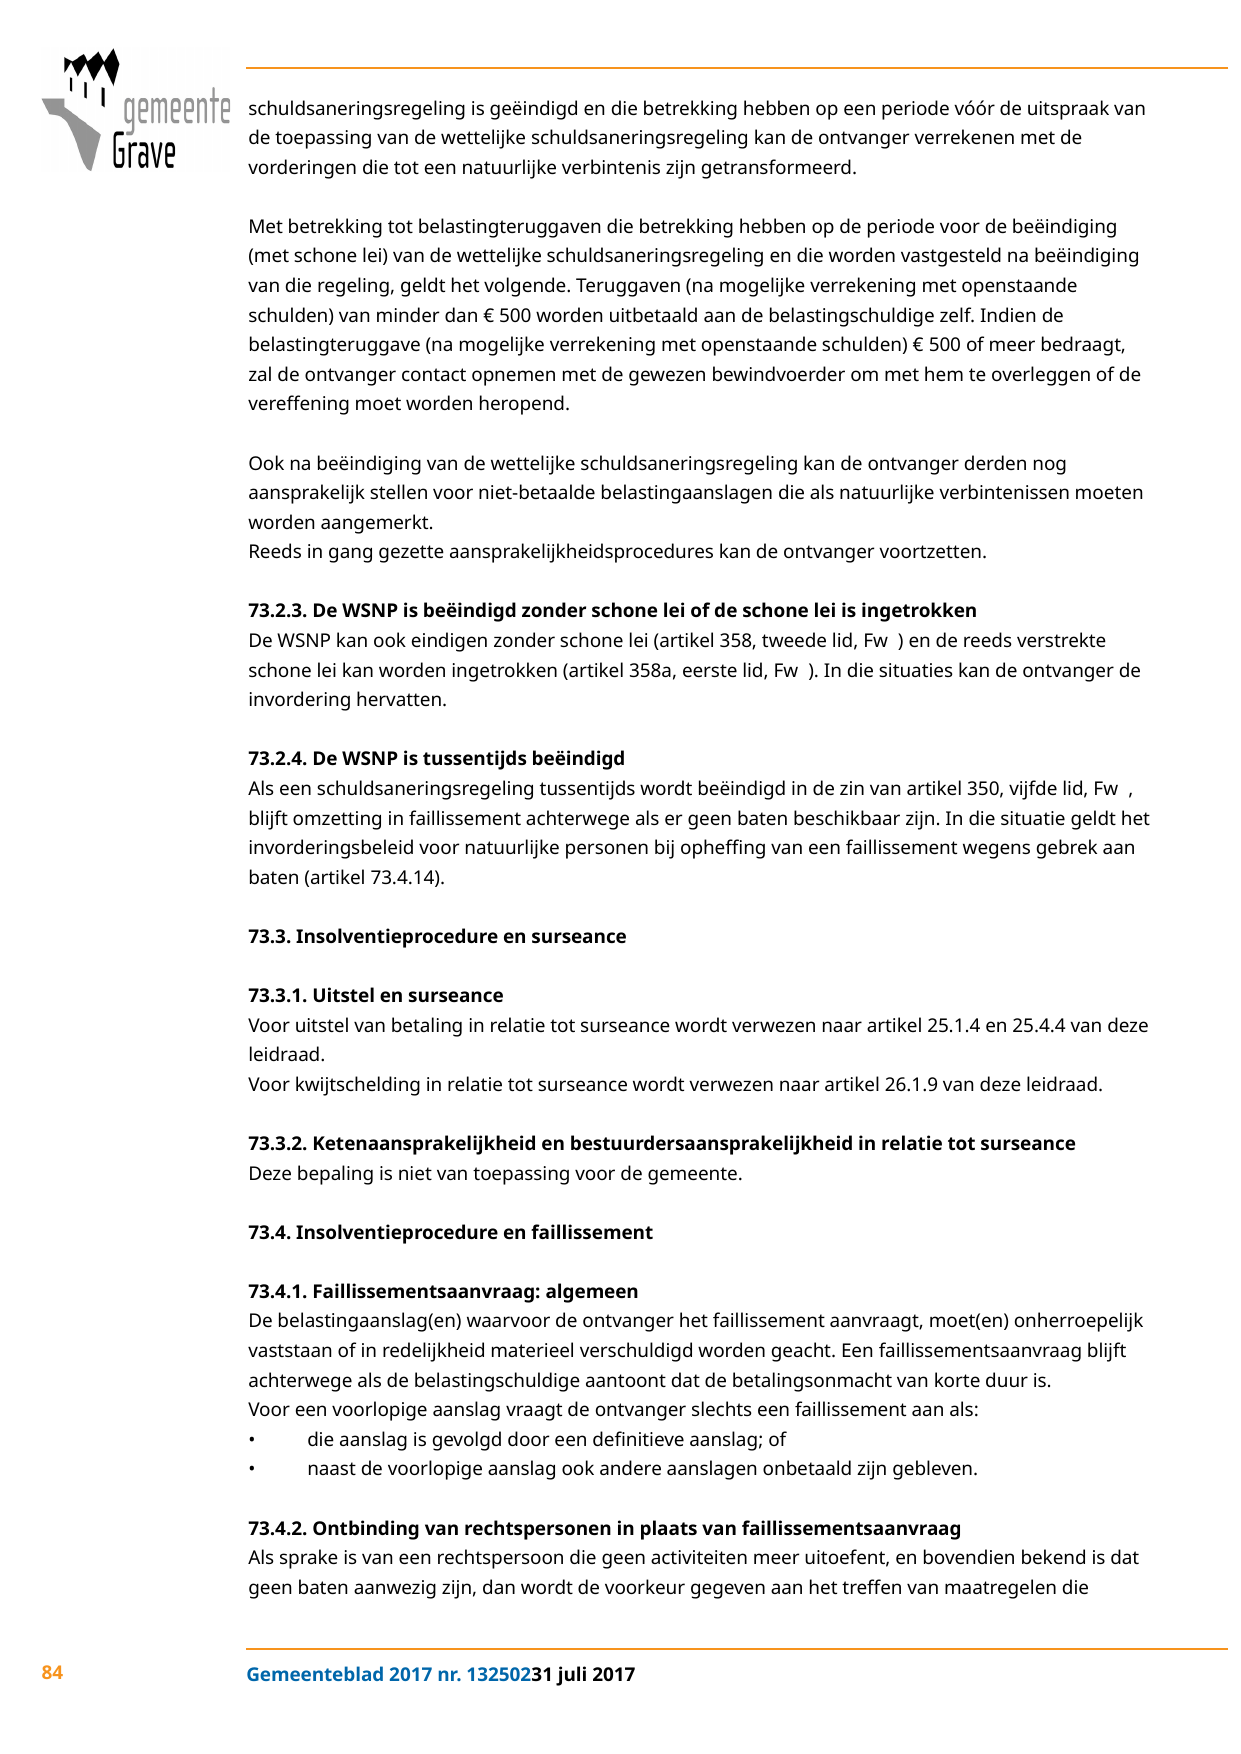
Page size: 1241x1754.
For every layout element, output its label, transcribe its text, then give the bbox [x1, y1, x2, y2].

text Ook na beëindiging van de wettelijke schuldsaneringsregeling kan de ontvanger derden nog aansprakelijk stellen voor niet-betaalde belastingaanslagen die als natuurlijke verbintenissen moeten worden aangemerkt. [248, 450, 1152, 535]
text 73.2.3. De WSNP is beëindigd zonder schone lei of de schone lei is ingetrokken [248, 598, 1152, 623]
list naast de voorlopige aanslag ook andere aanslagen onbetaald zijn gebleven. [248, 1456, 1152, 1481]
text Voor uitstel van betaling in relatie tot surseance wordt verwezen naar artikel 25.1.4 en 25.4.4 van deze leidraad. [248, 1012, 1152, 1067]
text 73.3. Insolventieprocedure en surseance [248, 923, 1152, 949]
text 73.4. Insolventieprocedure en faillissement [248, 1219, 1152, 1245]
text Voor kwijtschelding in relatie tot surseance wordt verwezen naar artikel 26.1.9 van deze leidraad. [248, 1071, 1152, 1097]
text 73.3.1. Uitstel en surseance [248, 982, 1152, 1008]
text 73.3.2. Ketenaansprakelijkheid en bestuurdersaansprakelijkheid in relatie tot surseance [248, 1130, 1152, 1156]
text schuldsaneringsregeling is geëindigd en die betrekking hebben op een periode vóór de uitspraak van de toepassing van de wettelijke schuldsaneringsregeling kan de ontvanger verrekenen met de vorderingen die tot een natuurlijke verbintenis zijn getransformeerd. [248, 95, 1152, 180]
text 73.2.4. De WSNP is tussentijds beëindigd [248, 746, 1152, 771]
text Met betrekking tot belastingteruggaven die betrekking hebben op de periode voor de beëindiging (met schone lei) van de wettelijke schuldsaneringsregeling en die worden vastgesteld na beëindiging van die regeling, geldt het volgende. Teruggaven (na mogelijke verrekening met openstaande schulden) van minder dan € 500 worden uitbetaald aan de belastingschuldige zelf. Indien de belastingteruggave (na mogelijke verrekening met openstaande schulden) € 500 of meer bedraagt, zal de ontvanger contact opnemen met de gewezen bewindvoerder om met hem te overleggen of de vereffening moet worden heropend. [248, 213, 1152, 416]
picture [41, 47, 231, 172]
text Als een schuldsaneringsregeling tussentijds wordt beëindigd in de zin van artikel 350, vijfde lid, Fw , blijft omzetting in faillissement achterwege als er geen baten beschikbaar zijn. In die situatie geldt het invorderingsbeleid voor natuurlijke personen bij opheffing van een faillissement wegens gebrek aan baten (artikel 73.4.14). [248, 775, 1152, 890]
text Als sprake is van een rechtspersoon die geen activiteiten meer uitoefent, en bovendien bekend is dat geen baten aanwezig zijn, dan wordt de voorkeur gegeven aan het treffen van maatregelen die [248, 1544, 1152, 1600]
text Reeds in gang gezette aansprakelijkheidsprocedures kan de ontvanger voortzetten. [248, 538, 1152, 564]
text 73.4.1. Faillissementsaanvraag: algemeen [248, 1278, 1152, 1304]
text De belastingaanslag(en) waarvoor de ontvanger het faillissement aanvraagt, moet(en) onherroepelijk vaststaan of in redelijkheid materieel verschuldigd worden geacht. Een faillissementsaanvraag blijft achterwege als de belastingschuldige aantoont dat de betalingsonmacht van korte duur is. [248, 1308, 1152, 1393]
text Voor een voorlopige aanslag vraagt de ontvanger slechts een faillissement aan als: [248, 1396, 1152, 1422]
list die aanslag is gevolgd door een definitieve aanslag; of [248, 1426, 1152, 1452]
text 73.4.2. Ontbinding van rechtspersonen in plaats van faillissementsaanvraag [248, 1515, 1152, 1541]
text De WSNP kan ook eindigen zonder schone lei (artikel 358, tweede lid, Fw ) en de reeds verstrekte schone lei kan worden ingetrokken (artikel 358a, eerste lid, Fw ). In die situaties kan de ontvanger de invordering hervatten. [248, 627, 1152, 712]
text Deze bepaling is niet van toepassing voor de gemeente. [248, 1160, 1152, 1186]
